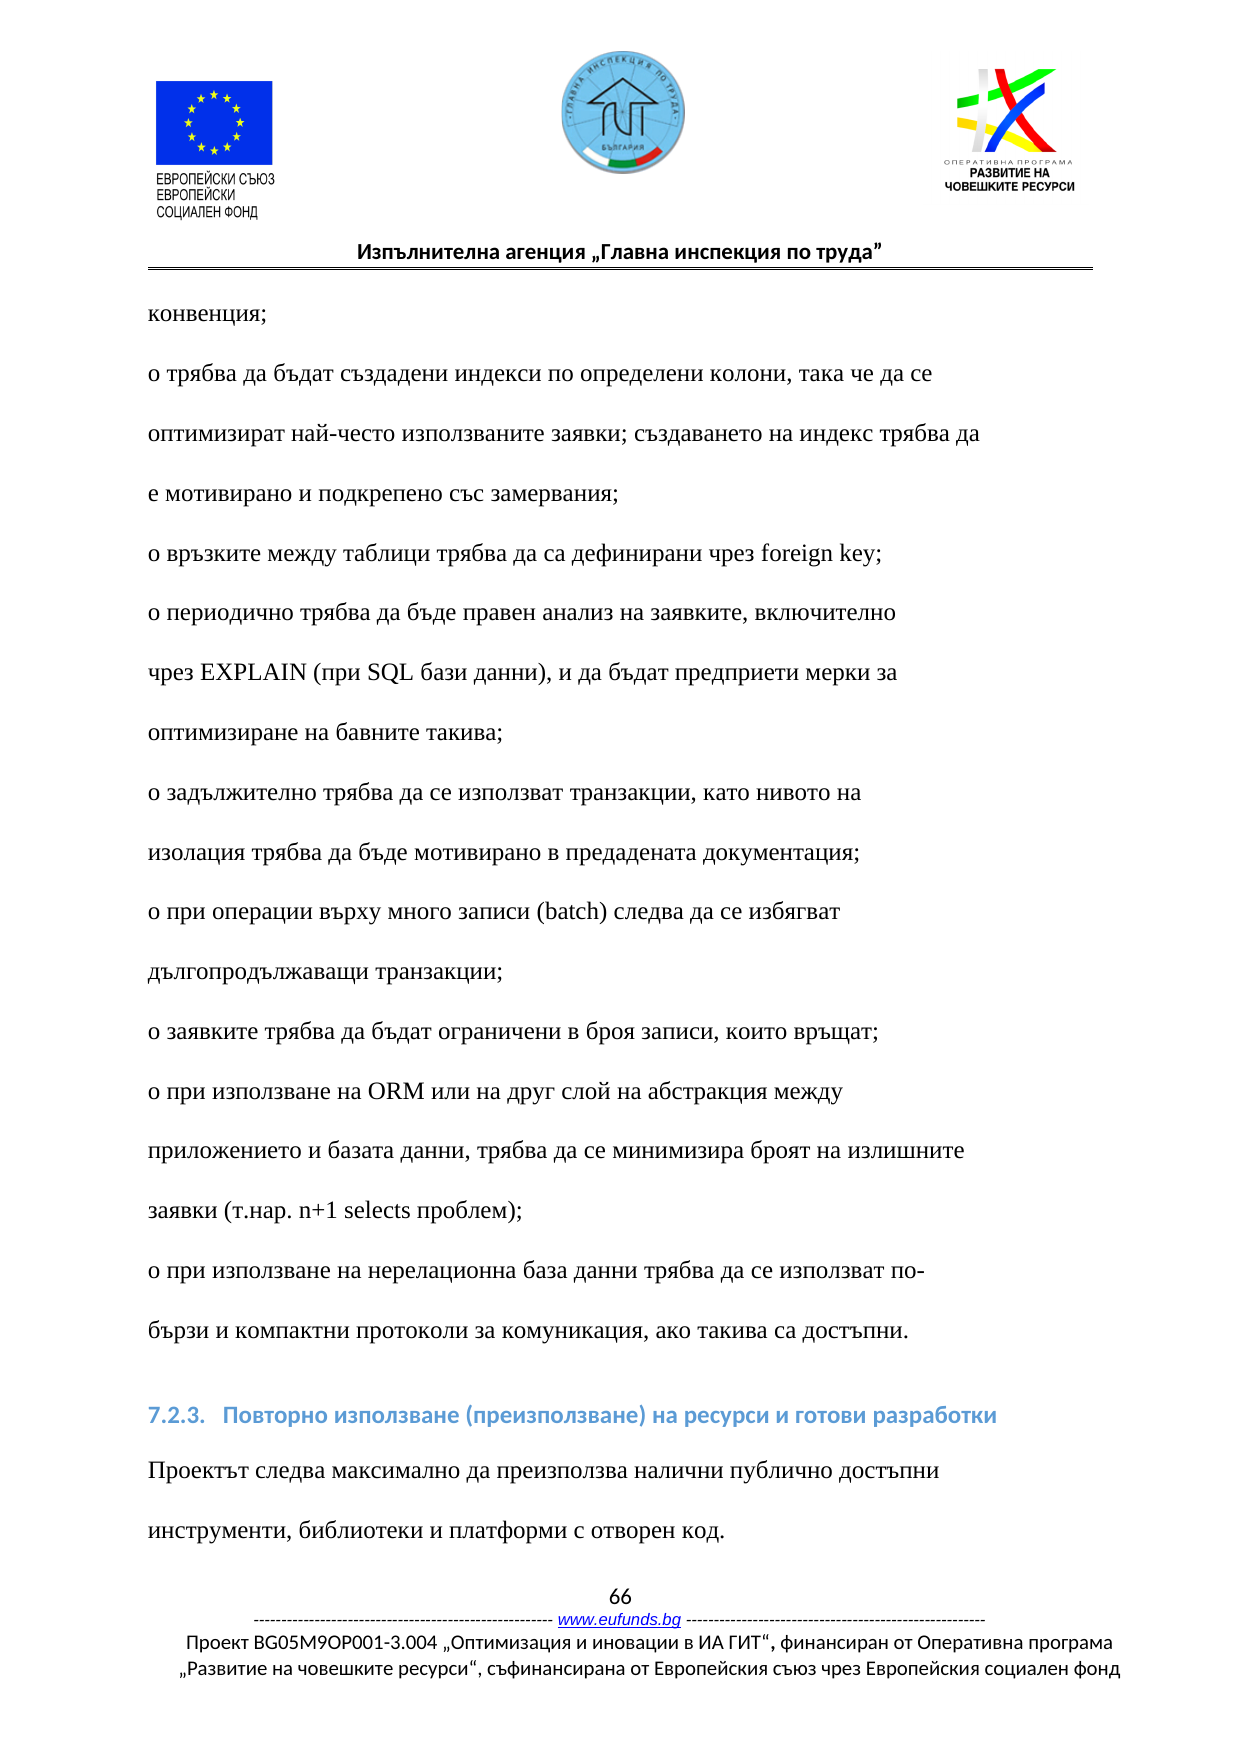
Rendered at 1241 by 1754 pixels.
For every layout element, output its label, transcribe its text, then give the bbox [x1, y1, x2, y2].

text оптимизиране на бавните такива; [148, 717, 1093, 746]
text оптимизират най-често използваните заявки; създаването на индекс трябва да [148, 418, 1093, 447]
text бързи и компактни протоколи за комуникация, ако такива са достъпни. [148, 1315, 1093, 1344]
text o при използване на ORM или на друг слой на абстракция между [148, 1076, 1093, 1104]
text инструменти, библиотеки и платформи с отворен код. [148, 1515, 1093, 1544]
text чрез EXPLAIN (при SQL бази данни), и да бъдат предприети мерки за [148, 657, 1093, 686]
text o задължително трябва да се използват транзакции, като нивото на [148, 777, 1093, 806]
text изолация трябва да бъде мотивирано в предадената документация; [148, 837, 1093, 865]
text дългопродължаващи транзакции; [148, 956, 1093, 985]
text е мотивирано и подкрепено със замервания; [148, 478, 1093, 507]
subtitle Повторно използване (преизползване) на ресурси и готови разработки [148, 1400, 1093, 1430]
text конвенция; [148, 298, 1093, 327]
text o връзките между таблици трябва да са дефинирани чрез foreign key; [148, 538, 1093, 566]
text o трябва да бъдат създадени индекси по определени колони, така че да се [148, 358, 1093, 387]
text приложението и базата данни, трябва да се минимизира броят на излишните [148, 1136, 1093, 1164]
text o при използване на нерелационна база данни трябва да се използват по- [148, 1255, 1093, 1284]
text o при операции върху много записи (batch) следва да се избягват [148, 896, 1093, 925]
text o периодично трябва да бъде правен анализ на заявките, включително [148, 597, 1093, 626]
text o заявките трябва да бъдат ограничени в броя записи, които връщат; [148, 1016, 1093, 1045]
text заявки (т.нар. n+1 selects проблем); [148, 1195, 1093, 1224]
text Проектът следва максимално да преизползва налични публично достъпни [148, 1455, 1093, 1484]
